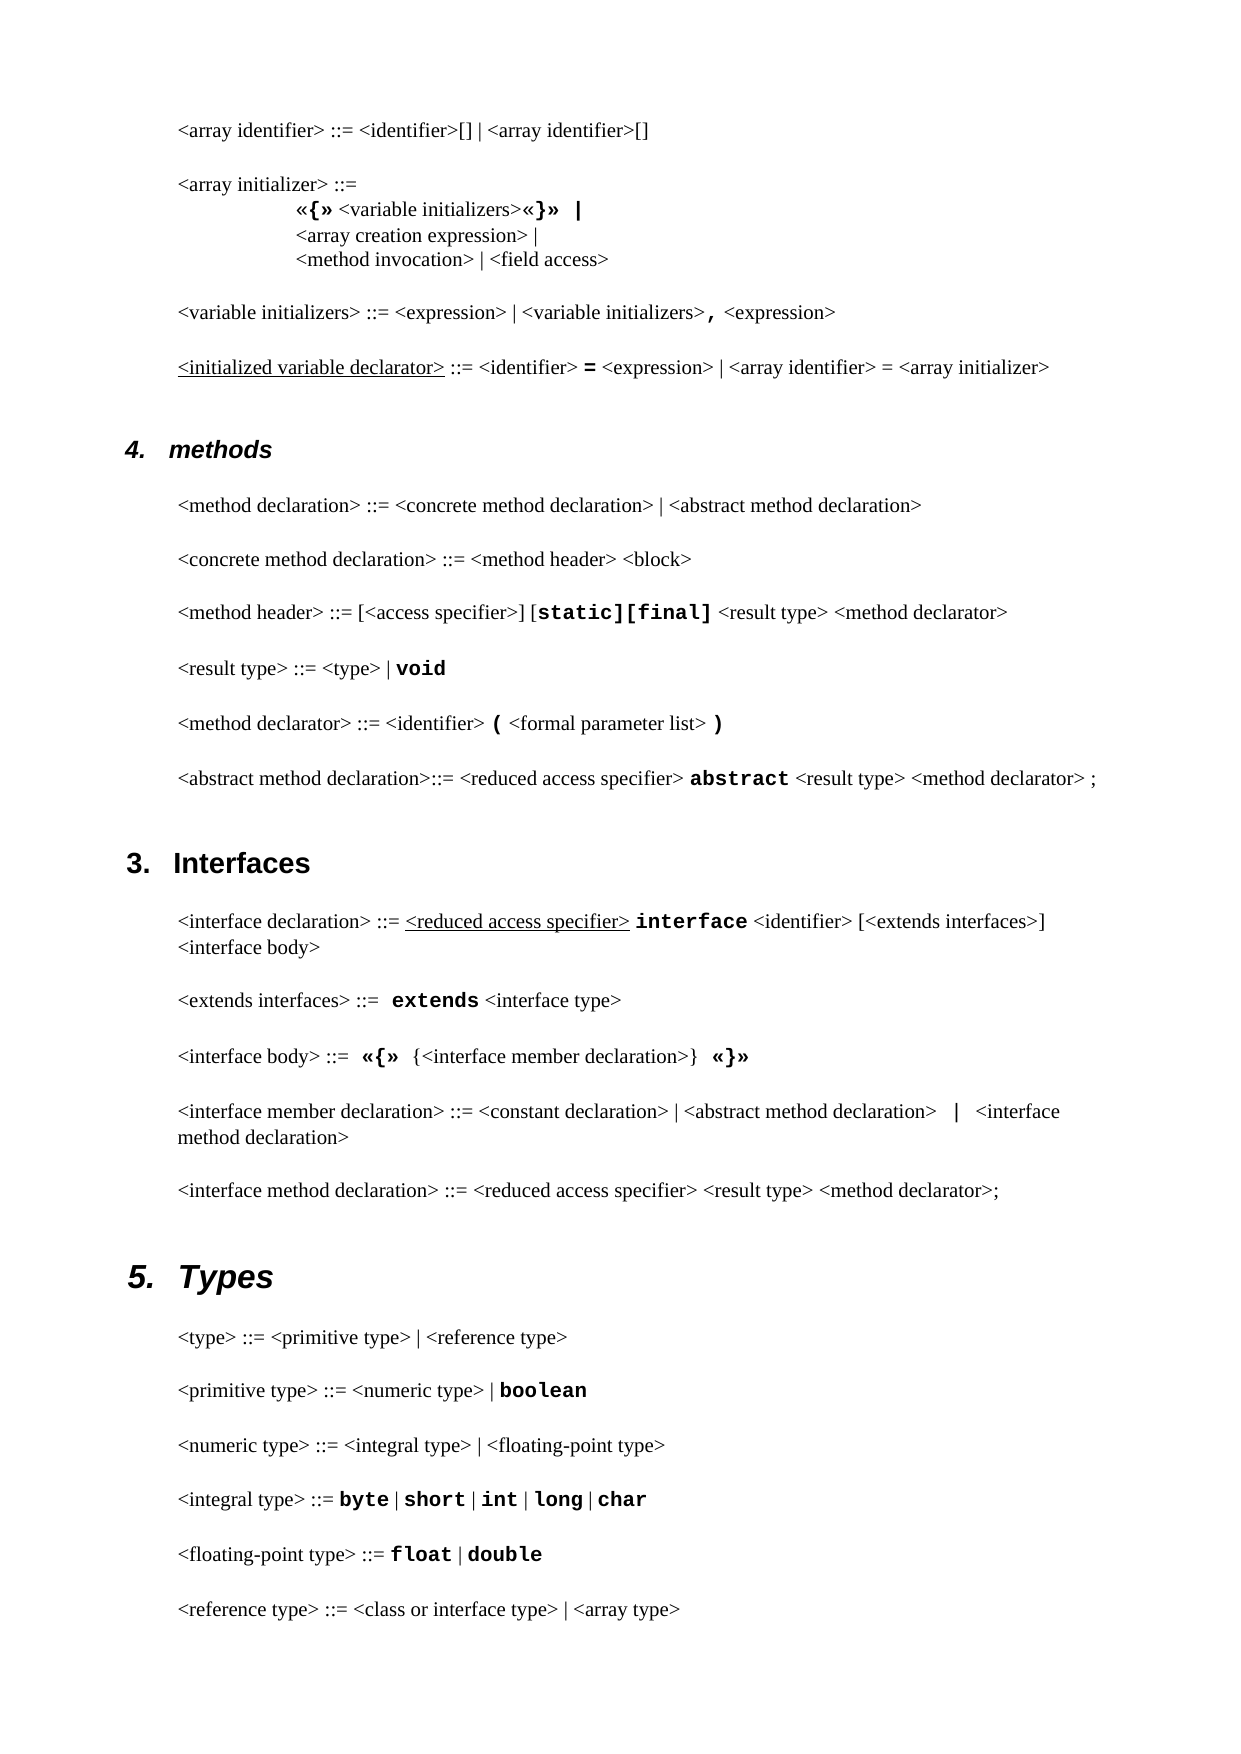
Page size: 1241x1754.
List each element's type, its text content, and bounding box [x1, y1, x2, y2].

list <interface body> ::= «{» {<interface member declaration>} «}» [177, 1044, 1122, 1069]
list <array initializer> ::= [177, 172, 1122, 197]
list <floating-point type> ::= float | double [177, 1542, 1122, 1568]
list <array identifier> ::= <identifier>[] | <array identifier>[] [177, 118, 1122, 142]
list <array creation expression> | [177, 223, 1122, 247]
list <interface declaration> ::= <reduced access specifier> interface <identifier> [<extends interfaces>] <interface body> [177, 909, 1122, 959]
list <numeric type> ::= <integral type> | <floating-point type> [177, 1433, 1122, 1457]
subtitle methods [118, 435, 1122, 464]
list <extends interfaces> ::= extends <interface type> [177, 988, 1122, 1014]
list «{» <variable initializers>«}» | [177, 197, 1122, 223]
list <interface member declaration> ::= <constant declaration> | <abstract method declaration> | <interface method declaration> [177, 1099, 1122, 1149]
list <reference type> ::= <class or interface type> | <array type> [177, 1597, 1122, 1621]
list <type> ::= <primitive type> | <reference type> [177, 1324, 1122, 1349]
list <method invocation> | <field access> [177, 247, 1122, 271]
list <concrete method declaration> ::= <method header> <block> [177, 547, 1122, 571]
list <interface method declaration> ::= <reduced access specifier> <result type> <method declarator>; [177, 1178, 1122, 1202]
list <method declarator> ::= <identifier> ( <formal parameter list> ) [177, 711, 1122, 736]
list <variable initializers> ::= <expression> | <variable initializers>, <expression> [177, 299, 1122, 325]
subtitle Interfaces [118, 846, 1122, 880]
list <integral type> ::= byte | short | int | long | char [177, 1487, 1122, 1513]
list <method declaration> ::= <concrete method declaration> | <abstract method declaration> [177, 493, 1122, 517]
list <initialized variable declarator> ::= <identifier> = <expression> | <array identifier> = <array initializer> [177, 355, 1122, 381]
list <primitive type> ::= <numeric type> | boolean [177, 1378, 1122, 1404]
list <method header> ::= [<access specifier>] [static][final] <result type> <method declarator> [177, 600, 1122, 626]
list <result type> ::= <type> | void [177, 656, 1122, 681]
subtitle Types [118, 1257, 1122, 1295]
list <abstract method declaration>::= <reduced access specifier> abstract <result type> <method declarator> ; [177, 766, 1122, 792]
